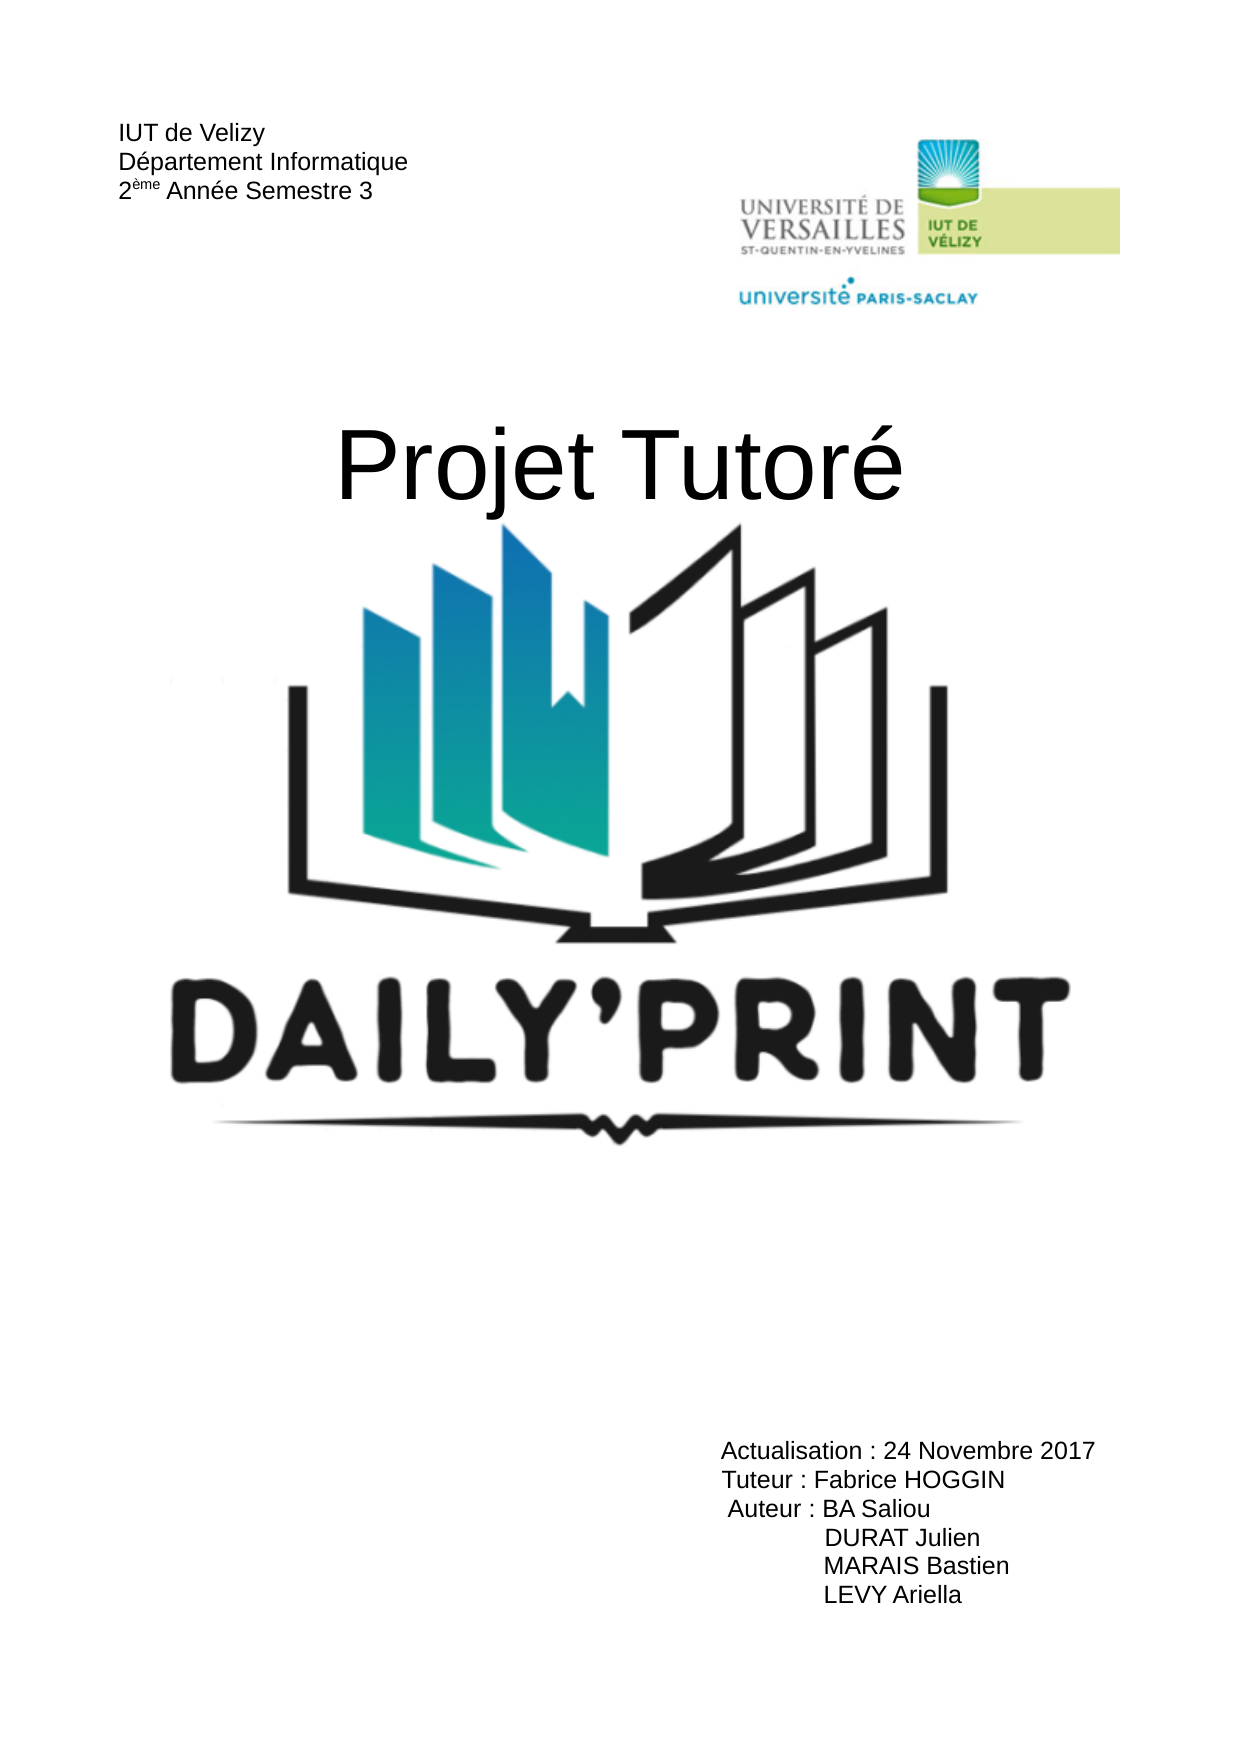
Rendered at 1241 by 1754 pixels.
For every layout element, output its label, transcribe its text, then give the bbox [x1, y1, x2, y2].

text Actualisation : 24 Novembre 2017 [708, 1436, 1122, 1465]
text Tuteur : Fabrice HOGGIN [634, 1465, 1122, 1494]
text Auteur : BA Saliou [634, 1494, 1122, 1522]
text Département Informatique [118, 147, 720, 176]
text LEVY Ariella [708, 1580, 1122, 1609]
picture [169, 520, 1071, 1149]
text IUT de Velizy [118, 118, 720, 147]
text MARAIS Bastien [708, 1551, 1122, 1580]
picture [720, 118, 1120, 325]
text Projet Tutoré [118, 406, 1122, 521]
text 2ème Année Semestre 3 [118, 176, 720, 204]
text DURAT Julien [118, 1522, 1122, 1551]
